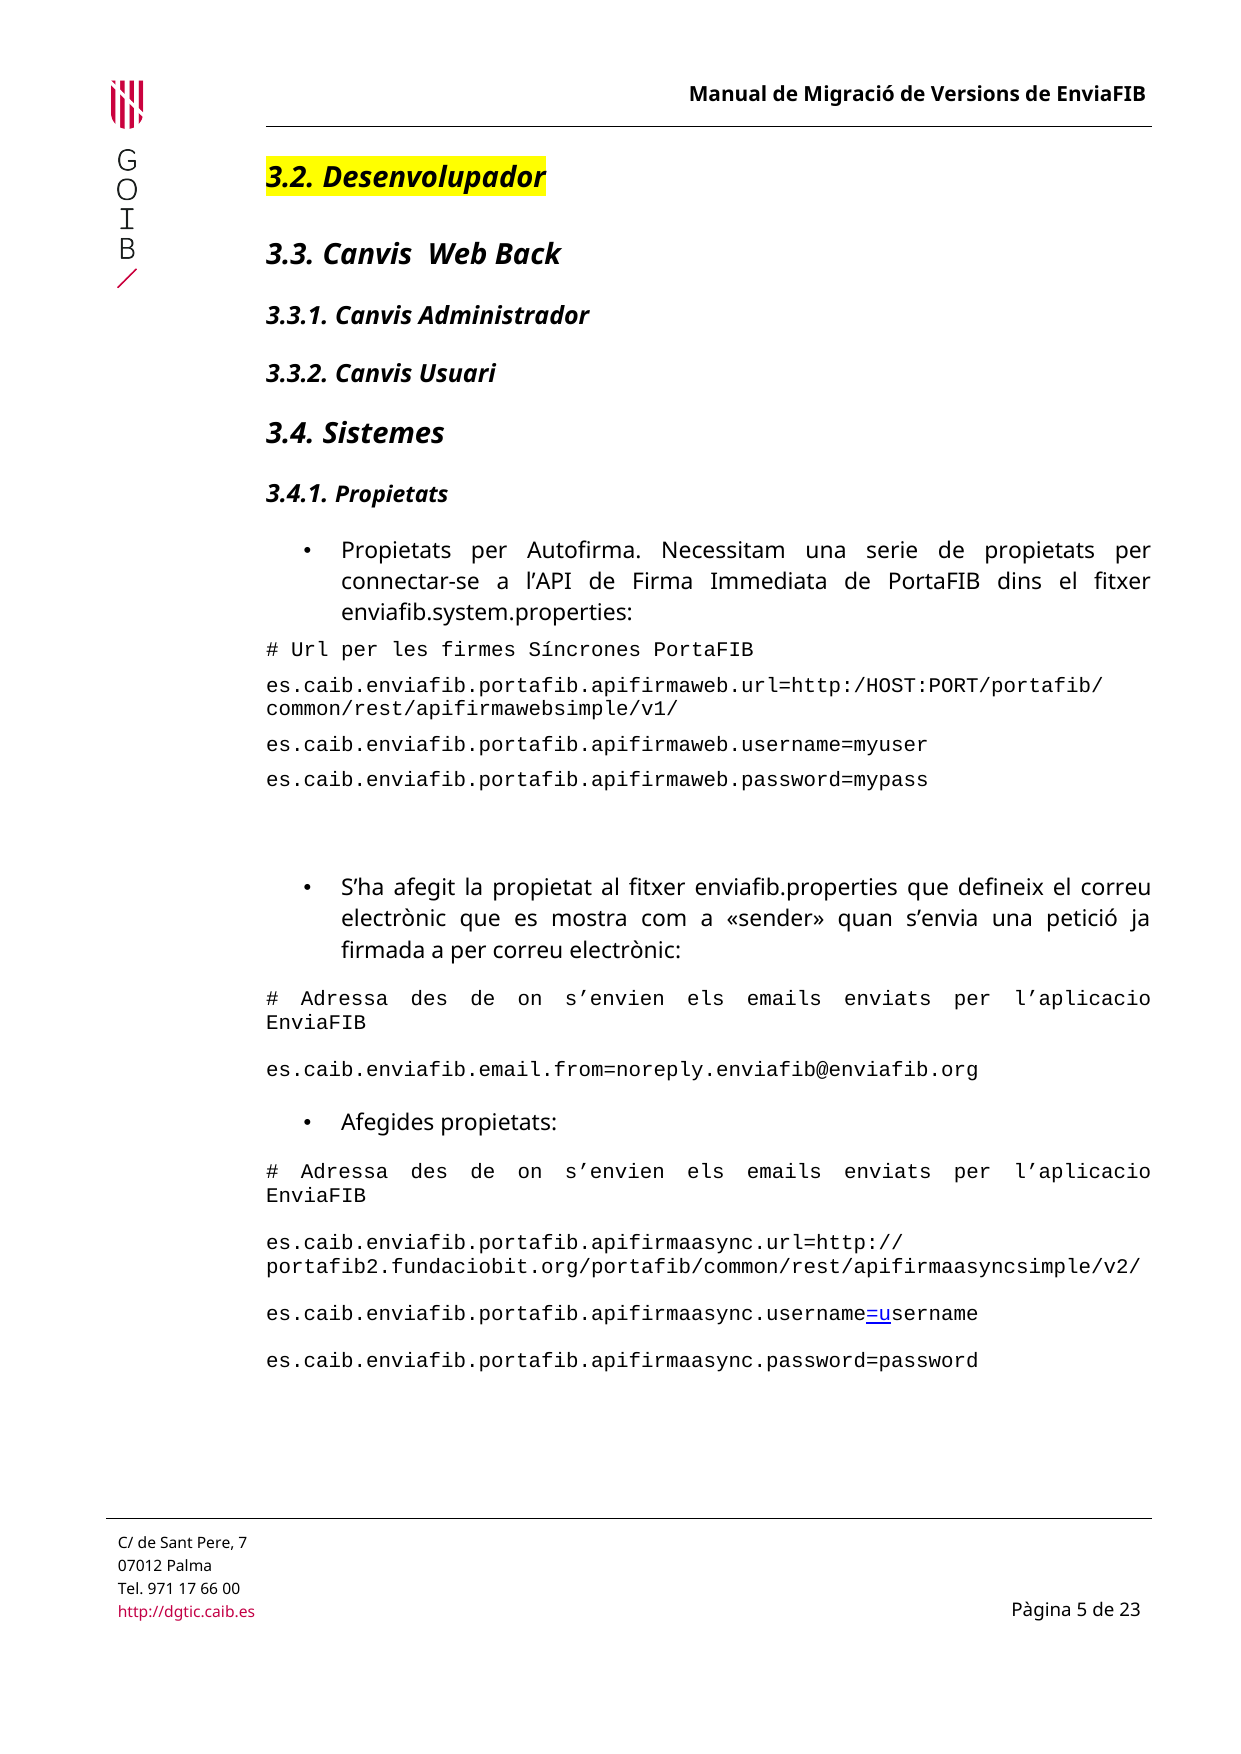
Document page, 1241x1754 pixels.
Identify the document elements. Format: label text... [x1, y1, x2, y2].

table_header # Url per les firmes Síncrones PortaFIB es.caib.enviafib.portafib.apifirmaweb.url=http:/HOST:PORT/portafib/common/rest/apifirmawebsimple/v1/ es.caib.enviafib.portafib.apifirmaweb.username=myuser es.caib.enviafib.portafib.apifirmaweb.password=mypass [266, 639, 1152, 804]
subtitle Canvis Administrador [266, 298, 1152, 332]
subtitle Sistemes [266, 413, 1152, 452]
list Afegides propietats: [303, 1106, 1152, 1138]
list Propietats per Autofirma. Necessitam una serie de propietats per connectar-se a l’API de Firma Immediata de PortaFIB dins el fitxer enviafib.system.properties: [303, 534, 1152, 627]
subtitle Propietats [266, 476, 1152, 510]
subtitle Desenvolupador [266, 156, 1152, 196]
subtitle Canvis Usuari [266, 355, 1152, 389]
picture [82, 57, 172, 319]
table_header # Adressa des de on s’envien els emails enviats per l’aplicacio EnviaFIB es.caib.enviafib.email.from=noreply.enviafib@enviafib.org [266, 977, 1152, 1094]
table_header # Adressa des de on s’envien els emails enviats per l’aplicacio EnviaFIB es.caib.enviafib.portafib.apifirmaasync.url=http://portafib2.fundaciobit.org/portafib/common/rest/apifirmaasyncsimple/v2/ es.caib.enviafib.portafib.apifirmaasync.username=username es.caib.enviafib.portafib.apifirmaasync.password=password [266, 1149, 1152, 1433]
subtitle Canvis Web Back [266, 234, 1152, 273]
list S’ha afegit la propietat al fitxer enviafib.properties que defineix el correu electrònic que es mostra com a «sender» quan s’envia una petició ja firmada a per correu electrònic: [303, 871, 1152, 965]
